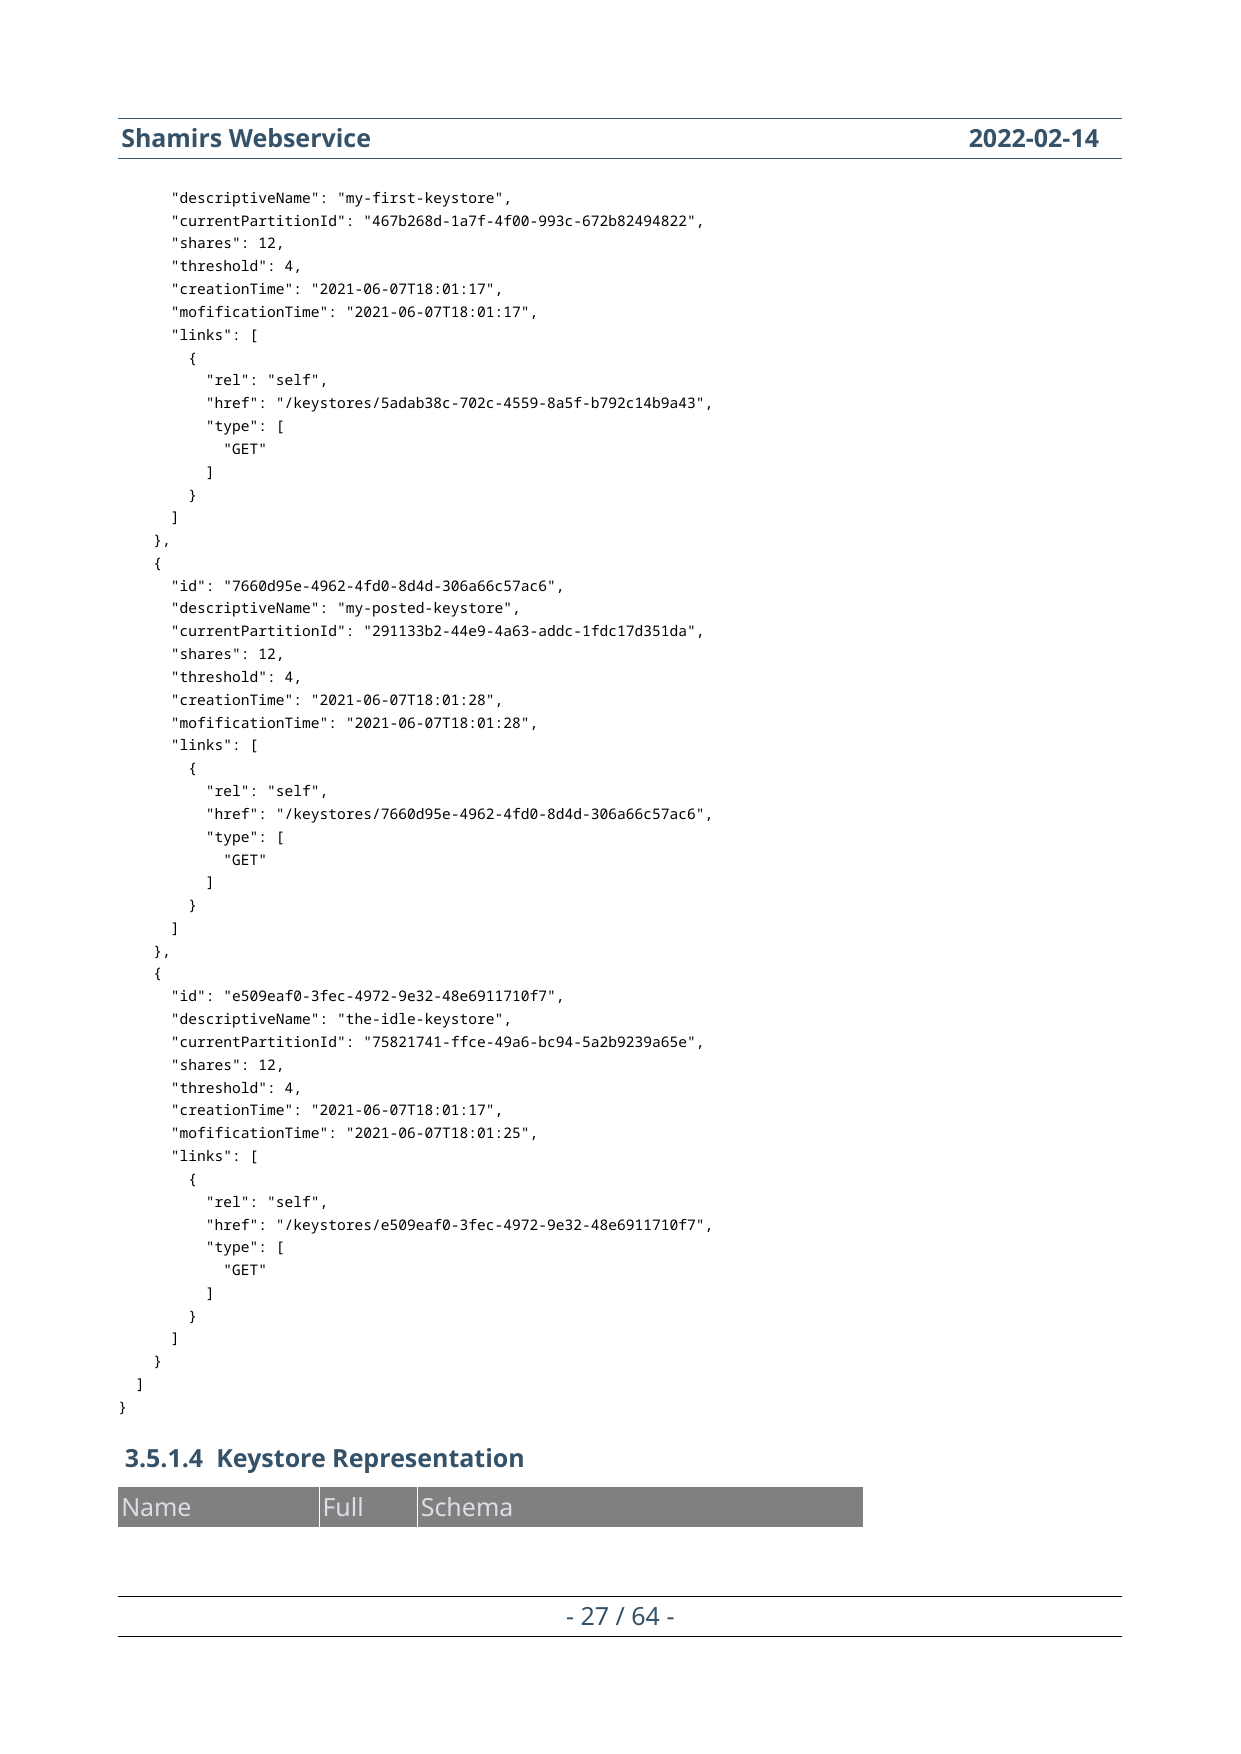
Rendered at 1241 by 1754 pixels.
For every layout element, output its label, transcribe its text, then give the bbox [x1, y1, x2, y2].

text ] [118, 872, 1122, 892]
text "descriptiveName": "my-posted-keystore", [118, 598, 1122, 618]
text ] [118, 461, 1122, 481]
text "descriptiveName": "my-first-keystore", [118, 188, 1122, 208]
text "threshold": 4, [118, 256, 1122, 276]
subtitle Keystore Representation [118, 1440, 1122, 1474]
text "currentPartitionId": "291133b2-44e9-4a63-addc-1fdc17d351da", [118, 621, 1122, 641]
text "shares": 12, [118, 233, 1122, 253]
text "links": [ [118, 735, 1122, 755]
text "currentPartitionId": "75821741-ffce-49a6-bc94-5a2b9239a65e", [118, 1032, 1122, 1052]
text "id": "e509eaf0-3fec-4972-9e32-48e6911710f7", [118, 986, 1122, 1006]
text } [118, 484, 1122, 504]
text "rel": "self", [118, 781, 1122, 801]
text "creationTime": "2021-06-07T18:01:17", [118, 1100, 1122, 1120]
text { [118, 347, 1122, 367]
text ] [118, 1374, 1122, 1394]
text "href": "/keystores/5adab38c-702c-4559-8a5f-b792c14b9a43", [118, 393, 1122, 413]
text "threshold": 4, [118, 667, 1122, 687]
text } [118, 1397, 1122, 1417]
text "type": [ [118, 416, 1122, 436]
table_header Schema [418, 1487, 863, 1527]
text "GET" [118, 1260, 1122, 1280]
text ] [118, 918, 1122, 938]
text ] [118, 507, 1122, 527]
text "href": "/keystores/e509eaf0-3fec-4972-9e32-48e6911710f7", [118, 1214, 1122, 1234]
text "links": [ [118, 324, 1122, 344]
text }, [118, 941, 1122, 960]
text } [118, 1306, 1122, 1325]
text }, [118, 530, 1122, 550]
table_header Name [118, 1487, 319, 1527]
text "id": "7660d95e-4962-4fd0-8d4d-306a66c57ac6", [118, 576, 1122, 595]
text "links": [ [118, 1146, 1122, 1166]
text "shares": 12, [118, 644, 1122, 664]
text "creationTime": "2021-06-07T18:01:28", [118, 689, 1122, 709]
text "shares": 12, [118, 1054, 1122, 1074]
text "rel": "self", [118, 1191, 1122, 1211]
text "GET" [118, 849, 1122, 869]
text "threshold": 4, [118, 1077, 1122, 1097]
text "type": [ [118, 1237, 1122, 1257]
text "currentPartitionId": "467b268d-1a7f-4f00-993c-672b82494822", [118, 211, 1122, 230]
text "rel": "self", [118, 370, 1122, 390]
text } [118, 895, 1122, 915]
table_header Full [320, 1487, 417, 1527]
text "descriptiveName": "the-idle-keystore", [118, 1009, 1122, 1029]
text "mofificationTime": "2021-06-07T18:01:25", [118, 1123, 1122, 1143]
text { [118, 758, 1122, 778]
text ] [118, 1328, 1122, 1348]
text "mofificationTime": "2021-06-07T18:01:17", [118, 302, 1122, 322]
text "creationTime": "2021-06-07T18:01:17", [118, 279, 1122, 299]
text { [118, 963, 1122, 983]
text "type": [ [118, 826, 1122, 846]
text } [118, 1351, 1122, 1371]
text "href": "/keystores/7660d95e-4962-4fd0-8d4d-306a66c57ac6", [118, 804, 1122, 823]
text "mofificationTime": "2021-06-07T18:01:28", [118, 712, 1122, 732]
text { [118, 553, 1122, 573]
text { [118, 1169, 1122, 1188]
text ] [118, 1283, 1122, 1303]
text "GET" [118, 439, 1122, 458]
